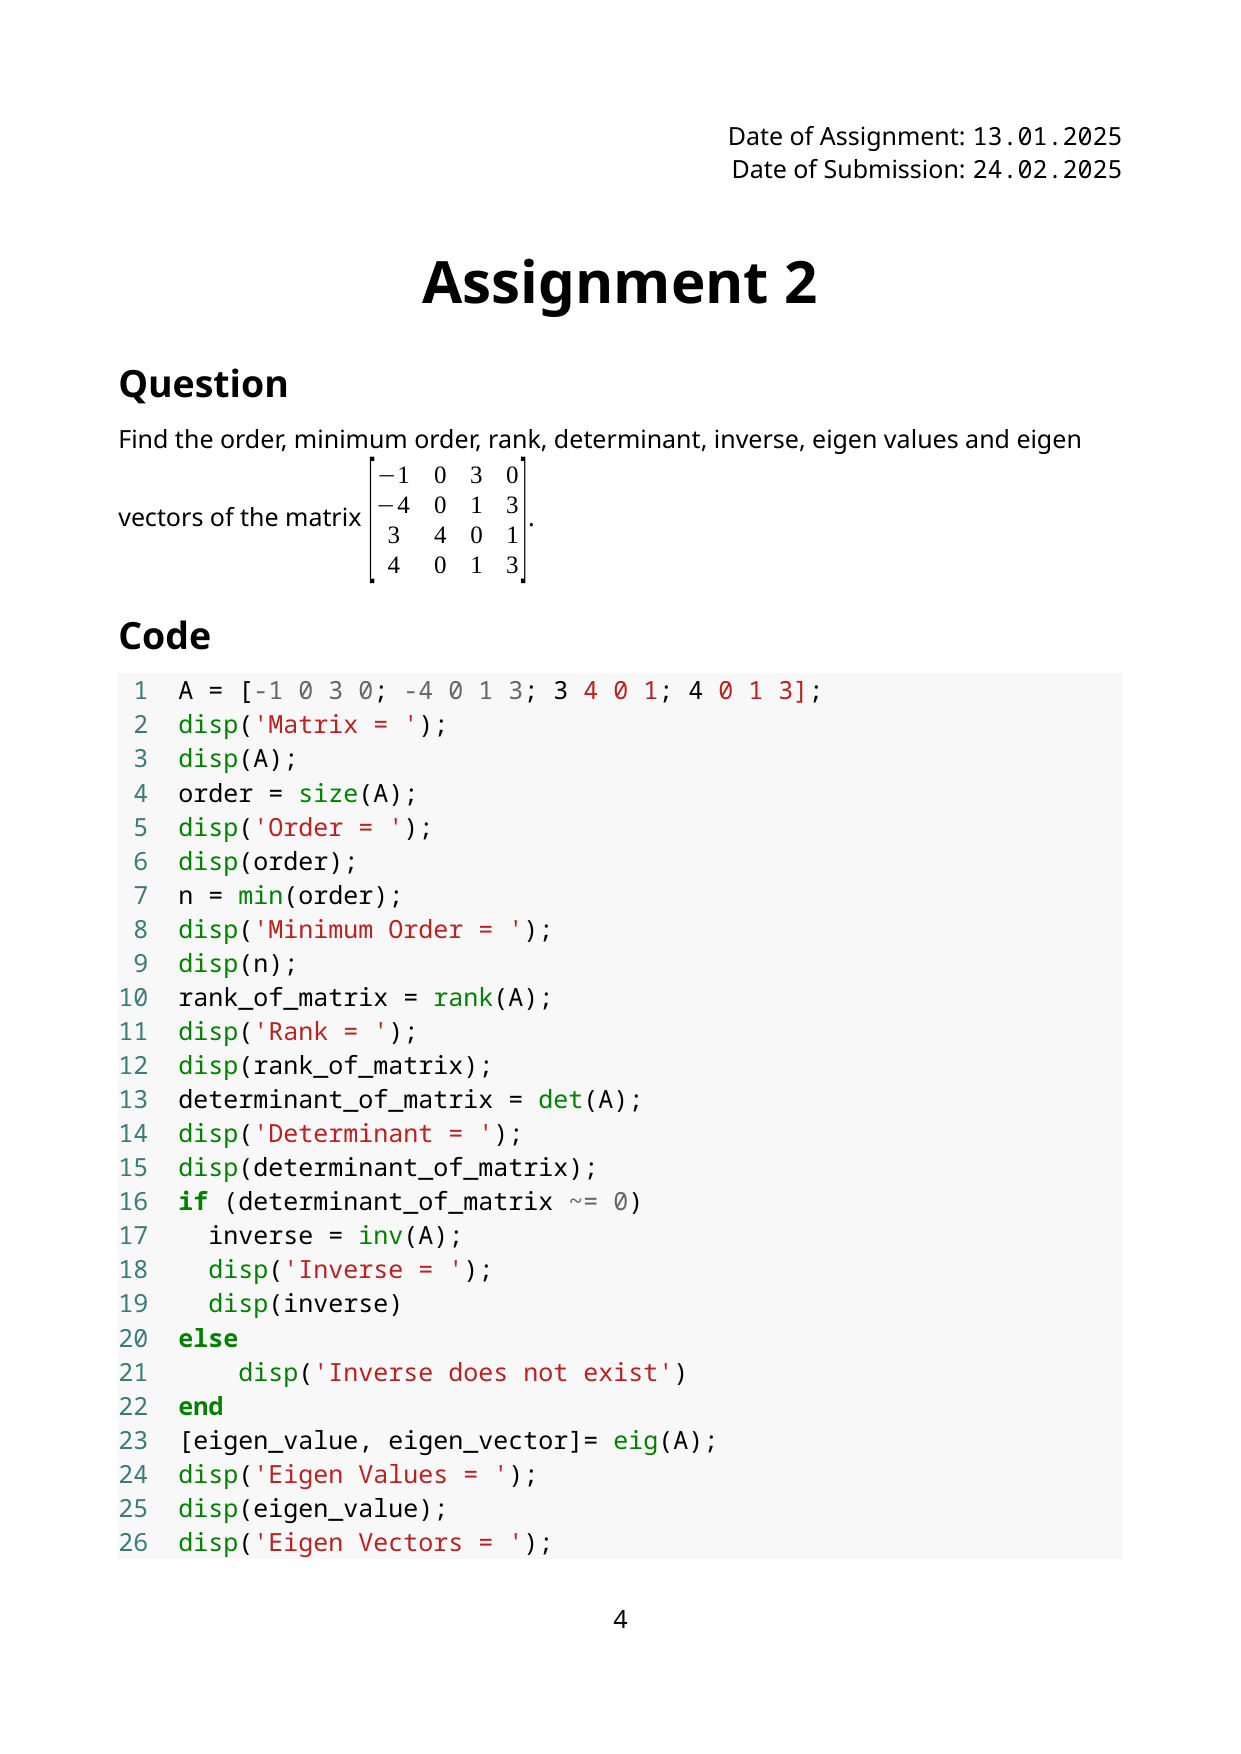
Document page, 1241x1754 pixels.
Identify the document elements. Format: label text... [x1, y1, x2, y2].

text 2 disp('Matrix = '); [118, 707, 1122, 741]
text 10 rank_of_matrix = rank(A); [118, 979, 1122, 1014]
subtitle Question [118, 358, 1122, 409]
text 4 order = size(A); [118, 775, 1122, 809]
text 9 disp(n); [118, 946, 1122, 979]
text 1 A = [-1 0 3 0; -4 0 1 3; 3 4 0 1; 4 0 1 3]; [118, 673, 1122, 707]
text 24 disp('Eigen Values = '); [118, 1456, 1122, 1491]
text 6 disp(order); [118, 843, 1122, 877]
text 17 inverse = inv(A); [118, 1218, 1122, 1252]
text 3 disp(A); [118, 741, 1122, 775]
text 21 disp('Inverse does not exist') [118, 1354, 1122, 1388]
text 25 disp(eigen_value); [118, 1491, 1122, 1524]
text 16 if (determinant_of_matrix ~= 0) [118, 1184, 1122, 1218]
text 23 [eigen_value, eigen_vector]= eig(A); [118, 1422, 1122, 1456]
text 7 n = min(order); [118, 877, 1122, 911]
text 19 disp(inverse) [118, 1286, 1122, 1320]
text 14 disp('Determinant = '); [118, 1116, 1122, 1150]
text Find the order, minimum order, rank, determinant, inverse, eigen values and eigen vectors of the matrix . [118, 421, 1122, 584]
text 20 else [118, 1320, 1122, 1354]
text 18 disp('Inverse = '); [118, 1252, 1122, 1286]
text 13 determinant_of_matrix = det(A); [118, 1082, 1122, 1116]
text 11 disp('Rank = '); [118, 1014, 1122, 1048]
text 15 disp(determinant_of_matrix); [118, 1150, 1122, 1184]
subtitle Code [118, 609, 1122, 661]
title Assignment 2 [118, 241, 1122, 320]
text 26 disp('Eigen Vectors = '); [118, 1524, 1122, 1559]
text 12 disp(rank_of_matrix); [118, 1048, 1122, 1082]
text 22 end [118, 1388, 1122, 1422]
text 5 disp('Order = '); [118, 809, 1122, 843]
text 8 disp('Minimum Order = '); [118, 911, 1122, 946]
